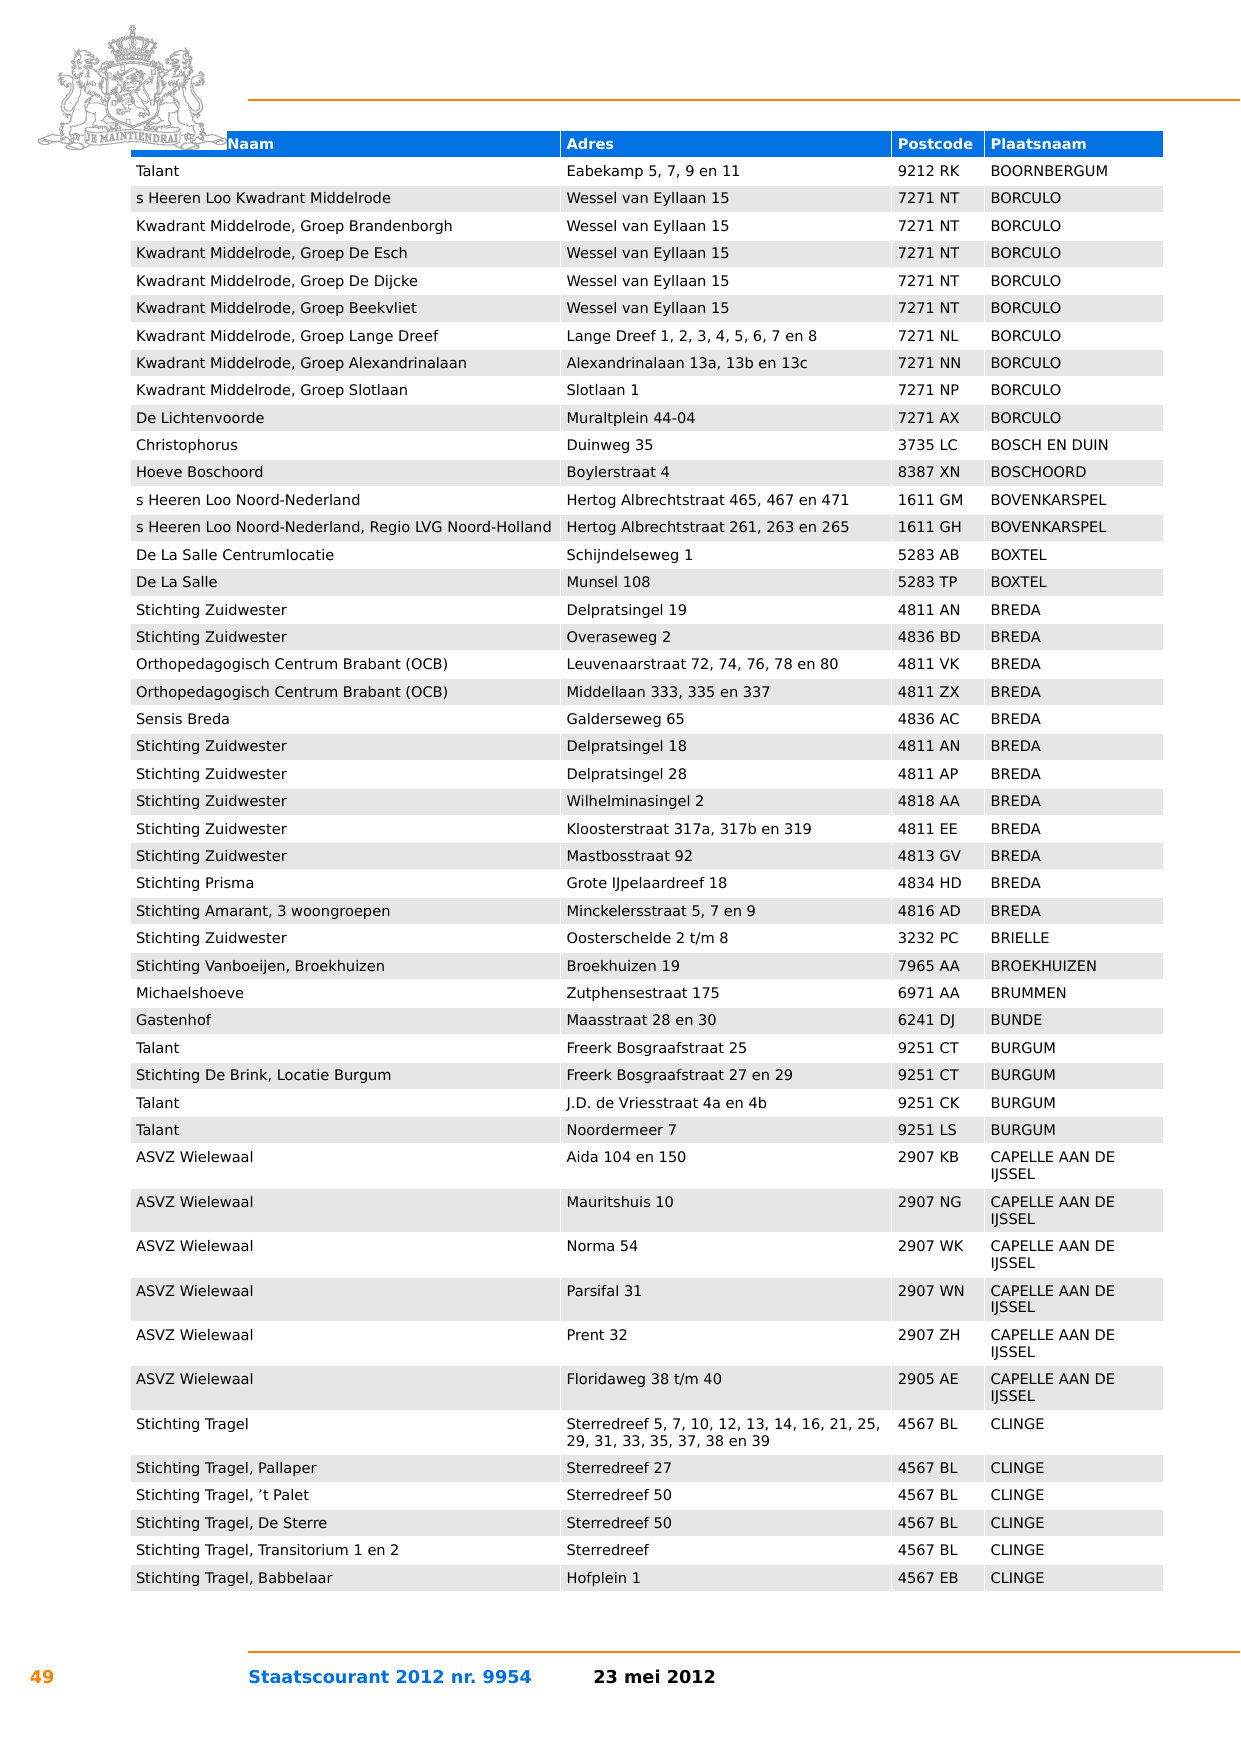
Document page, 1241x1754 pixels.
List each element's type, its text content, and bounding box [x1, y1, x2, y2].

table_cell Kwadrant Middelrode, Groep Beekvliet [131, 295, 560, 322]
table_cell BOVENKARSPEL [985, 515, 1163, 541]
table_cell BURGUM [985, 1063, 1163, 1089]
table_cell 2905 AE [892, 1366, 984, 1410]
table_cell 7271 NT [892, 295, 984, 322]
table_cell Kwadrant Middelrode, Groep Lange Dreef [131, 323, 560, 349]
table_cell Stichting Tragel, De Sterre [131, 1510, 560, 1536]
table_cell 4567 BL [892, 1483, 984, 1509]
table_cell Prent 32 [561, 1322, 891, 1365]
table_cell Michaelshoeve [131, 980, 560, 1007]
table_cell BREDA [985, 816, 1163, 842]
table_cell BREDA [985, 734, 1163, 760]
table_cell 7271 NT [892, 186, 984, 212]
table_cell Zutphensestraat 175 [561, 980, 891, 1007]
table_cell s Heeren Loo Noord-Nederland [131, 487, 560, 513]
table_cell Mauritshuis 10 [561, 1189, 891, 1232]
table_cell Grote IJpelaardreef 18 [561, 871, 891, 897]
table_cell Stichting De Brink, Locatie Burgum [131, 1063, 560, 1089]
table_cell BOVENKARSPEL [985, 487, 1163, 513]
table_cell BORCULO [985, 241, 1163, 267]
table_cell BRUMMEN [985, 980, 1163, 1007]
table_cell 4836 AC [892, 706, 984, 733]
table_cell 9251 CT [892, 1063, 984, 1089]
table_cell Freerk Bosgraafstraat 25 [561, 1035, 891, 1061]
table_cell BORCULO [985, 323, 1163, 349]
table_cell 7271 NT [892, 241, 984, 267]
table_cell BOORNBERGUM [985, 158, 1163, 185]
table_header Naam [131, 131, 560, 157]
table_cell Norma 54 [561, 1233, 891, 1277]
table_cell Delpratsingel 18 [561, 734, 891, 760]
table_cell 7965 AA [892, 953, 984, 979]
table_cell ASVZ Wielewaal [131, 1145, 560, 1188]
table_cell Sterredreef 50 [561, 1510, 891, 1536]
table_cell Eabekamp 5, 7, 9 en 11 [561, 158, 891, 185]
table_cell J.D. de Vriesstraat 4a en 4b [561, 1090, 891, 1116]
table_cell 4811 EE [892, 816, 984, 842]
table_cell CAPELLE AAN DE IJSSEL [985, 1278, 1163, 1321]
table_cell 3735 LC [892, 432, 984, 459]
table_cell Sterredreef 5, 7, 10, 12, 13, 14, 16, 21, 25, 29, 31, 33, 35, 37, 38 en 39 [561, 1411, 891, 1454]
table_cell CLINGE [985, 1565, 1163, 1591]
table_cell 4567 EB [892, 1565, 984, 1591]
table_cell CLINGE [985, 1455, 1163, 1482]
table_cell Sterredreef [561, 1538, 891, 1564]
table_cell Munsel 108 [561, 569, 891, 596]
table_cell Kwadrant Middelrode, Groep Alexandrinalaan [131, 350, 560, 376]
table_cell Minckelersstraat 5, 7 en 9 [561, 898, 891, 924]
table_cell Boylerstraat 4 [561, 460, 891, 486]
table_cell 7271 NT [892, 268, 984, 294]
table_cell Lange Dreef 1, 2, 3, 4, 5, 6, 7 en 8 [561, 323, 891, 349]
table_cell 4811 ZX [892, 679, 984, 705]
table_cell ASVZ Wielewaal [131, 1322, 560, 1365]
table_cell Talant [131, 1090, 560, 1116]
table_cell 4836 BD [892, 624, 984, 650]
table_cell Talant [131, 1035, 560, 1061]
table_cell CAPELLE AAN DE IJSSEL [985, 1189, 1163, 1232]
table_cell 4818 AA [892, 789, 984, 815]
table_cell 4567 BL [892, 1538, 984, 1564]
table_cell 4811 VK [892, 651, 984, 678]
table_cell Wessel van Eyllaan 15 [561, 241, 891, 267]
table_cell 2907 ZH [892, 1322, 984, 1365]
table_cell Wessel van Eyllaan 15 [561, 213, 891, 239]
table_cell Orthopedagogisch Centrum Brabant (OCB) [131, 651, 560, 678]
table_cell Sensis Breda [131, 706, 560, 733]
table_cell Floridaweg 38 t/m 40 [561, 1366, 891, 1410]
table_cell Freerk Bosgraafstraat 27 en 29 [561, 1063, 891, 1089]
table_cell BORCULO [985, 295, 1163, 322]
table_cell BREDA [985, 624, 1163, 650]
table_cell 5283 AB [892, 542, 984, 568]
table_cell Overaseweg 2 [561, 624, 891, 650]
table_cell BUNDE [985, 1008, 1163, 1034]
table_cell De Lichtenvoorde [131, 405, 560, 431]
table_cell Maasstraat 28 en 30 [561, 1008, 891, 1034]
table_cell Stichting Tragel, ’t Palet [131, 1483, 560, 1509]
table_cell BURGUM [985, 1035, 1163, 1061]
table_cell Muraltplein 44-04 [561, 405, 891, 431]
table_cell BREDA [985, 679, 1163, 705]
table_cell Stichting Zuidwester [131, 734, 560, 760]
table_cell Middellaan 333, 335 en 337 [561, 679, 891, 705]
table_cell Kwadrant Middelrode, Groep De Esch [131, 241, 560, 267]
table_cell 1611 GM [892, 487, 984, 513]
table_cell ASVZ Wielewaal [131, 1189, 560, 1232]
table_cell BREDA [985, 789, 1163, 815]
table_cell Stichting Prisma [131, 871, 560, 897]
table_cell 6241 DJ [892, 1008, 984, 1034]
table_cell 4811 AN [892, 597, 984, 623]
table_cell Schijndelseweg 1 [561, 542, 891, 568]
table_header Postcode [892, 131, 984, 157]
table_cell 7271 NP [892, 378, 984, 404]
table_cell CLINGE [985, 1538, 1163, 1564]
table_cell 9212 RK [892, 158, 984, 185]
table_cell Alexandrinalaan 13a, 13b en 13c [561, 350, 891, 376]
table_cell 4813 GV [892, 843, 984, 869]
table_cell Stichting Amarant, 3 woongroepen [131, 898, 560, 924]
table_cell 4567 BL [892, 1411, 984, 1454]
table_cell Wessel van Eyllaan 15 [561, 295, 891, 322]
table_cell ASVZ Wielewaal [131, 1366, 560, 1410]
table_cell BOSCH EN DUIN [985, 432, 1163, 459]
table_cell BROEKHUIZEN [985, 953, 1163, 979]
table_cell BREDA [985, 871, 1163, 897]
table_cell Hofplein 1 [561, 1565, 891, 1591]
table_cell Stichting Tragel, Transitorium 1 en 2 [131, 1538, 560, 1564]
table_cell Aida 104 en 150 [561, 1145, 891, 1188]
table_cell 4567 BL [892, 1510, 984, 1536]
table_cell 7271 NT [892, 213, 984, 239]
table_cell Slotlaan 1 [561, 378, 891, 404]
table_cell 2907 KB [892, 1145, 984, 1188]
table_cell Orthopedagogisch Centrum Brabant (OCB) [131, 679, 560, 705]
table_cell BOSCHOORD [985, 460, 1163, 486]
table_cell 8387 XN [892, 460, 984, 486]
table_cell BREDA [985, 761, 1163, 787]
table_cell BOXTEL [985, 569, 1163, 596]
table_cell s Heeren Loo Kwadrant Middelrode [131, 186, 560, 212]
table_cell 9251 CK [892, 1090, 984, 1116]
table_cell Hoeve Boschoord [131, 460, 560, 486]
table_cell Wessel van Eyllaan 15 [561, 186, 891, 212]
table_cell 9251 CT [892, 1035, 984, 1061]
table_cell BRIELLE [985, 925, 1163, 952]
table_cell Wessel van Eyllaan 15 [561, 268, 891, 294]
table_cell ASVZ Wielewaal [131, 1233, 560, 1277]
table_cell BURGUM [985, 1090, 1163, 1116]
table_cell BORCULO [985, 186, 1163, 212]
table_cell CAPELLE AAN DE IJSSEL [985, 1233, 1163, 1277]
table_cell s Heeren Loo Noord-Nederland, Regio LVG Noord-Holland [131, 515, 560, 541]
table_cell Stichting Zuidwester [131, 843, 560, 869]
table_cell BORCULO [985, 350, 1163, 376]
table_cell Delpratsingel 19 [561, 597, 891, 623]
table_cell ASVZ Wielewaal [131, 1278, 560, 1321]
table_cell CLINGE [985, 1510, 1163, 1536]
table_cell CAPELLE AAN DE IJSSEL [985, 1145, 1163, 1188]
table_cell Kloosterstraat 317a, 317b en 319 [561, 816, 891, 842]
table_cell BREDA [985, 706, 1163, 733]
table_header Adres [561, 131, 891, 157]
table_cell BREDA [985, 651, 1163, 678]
table_cell Sterredreef 27 [561, 1455, 891, 1482]
table_cell Parsifal 31 [561, 1278, 891, 1321]
table_cell CLINGE [985, 1483, 1163, 1509]
table_cell BREDA [985, 898, 1163, 924]
table_cell Stichting Zuidwester [131, 761, 560, 787]
table_cell Wilhelminasingel 2 [561, 789, 891, 815]
table_cell Galderseweg 65 [561, 706, 891, 733]
table_cell 2907 WK [892, 1233, 984, 1277]
table_cell 3232 PC [892, 925, 984, 952]
table_cell Delpratsingel 28 [561, 761, 891, 787]
table_cell 2907 NG [892, 1189, 984, 1232]
table_cell 4816 AD [892, 898, 984, 924]
table_cell Hertog Albrechtstraat 465, 467 en 471 [561, 487, 891, 513]
table_cell Leuvenaarstraat 72, 74, 76, 78 en 80 [561, 651, 891, 678]
table_cell 4811 AN [892, 734, 984, 760]
table_cell 7271 NL [892, 323, 984, 349]
table_cell Christophorus [131, 432, 560, 459]
table_cell BORCULO [985, 213, 1163, 239]
table_cell BREDA [985, 597, 1163, 623]
table_cell Stichting Zuidwester [131, 925, 560, 952]
table_cell Mastbosstraat 92 [561, 843, 891, 869]
table_cell Stichting Zuidwester [131, 816, 560, 842]
table_cell CAPELLE AAN DE IJSSEL [985, 1322, 1163, 1365]
table_cell Talant [131, 158, 560, 185]
table_cell Stichting Tragel, Babbelaar [131, 1565, 560, 1591]
table_cell BORCULO [985, 268, 1163, 294]
table_cell 6971 AA [892, 980, 984, 1007]
table_cell BORCULO [985, 405, 1163, 431]
table_cell Talant [131, 1117, 560, 1143]
table_cell Sterredreef 50 [561, 1483, 891, 1509]
table_cell 9251 LS [892, 1117, 984, 1143]
table_cell De La Salle [131, 569, 560, 596]
table_cell 4811 AP [892, 761, 984, 787]
table_cell Noordermeer 7 [561, 1117, 891, 1143]
table_cell 2907 WN [892, 1278, 984, 1321]
table_cell 7271 NN [892, 350, 984, 376]
table_cell Stichting Tragel [131, 1411, 560, 1454]
table_cell Kwadrant Middelrode, Groep Brandenborgh [131, 213, 560, 239]
table_cell Stichting Tragel, Pallaper [131, 1455, 560, 1482]
table_cell Stichting Vanboeijen, Broekhuizen [131, 953, 560, 979]
picture [38, 25, 227, 150]
table_cell 5283 TP [892, 569, 984, 596]
table_cell CLINGE [985, 1411, 1163, 1454]
table_cell BURGUM [985, 1117, 1163, 1143]
table_header Plaatsnaam [985, 131, 1163, 157]
table_cell Stichting Zuidwester [131, 624, 560, 650]
table_cell 4834 HD [892, 871, 984, 897]
table_cell Duinweg 35 [561, 432, 891, 459]
table_cell Broekhuizen 19 [561, 953, 891, 979]
table_cell Gastenhof [131, 1008, 560, 1034]
table_cell 7271 AX [892, 405, 984, 431]
table_cell Stichting Zuidwester [131, 597, 560, 623]
table_cell CAPELLE AAN DE IJSSEL [985, 1366, 1163, 1410]
table_cell Stichting Zuidwester [131, 789, 560, 815]
table_cell BORCULO [985, 378, 1163, 404]
table_cell De La Salle Centrumlocatie [131, 542, 560, 568]
table_cell 4567 BL [892, 1455, 984, 1482]
table_cell Hertog Albrechtstraat 261, 263 en 265 [561, 515, 891, 541]
table_cell Oosterschelde 2 t/m 8 [561, 925, 891, 952]
table_cell 1611 GH [892, 515, 984, 541]
table_cell Kwadrant Middelrode, Groep Slotlaan [131, 378, 560, 404]
table_cell BREDA [985, 843, 1163, 869]
table_cell Kwadrant Middelrode, Groep De Dijcke [131, 268, 560, 294]
table_cell BOXTEL [985, 542, 1163, 568]
